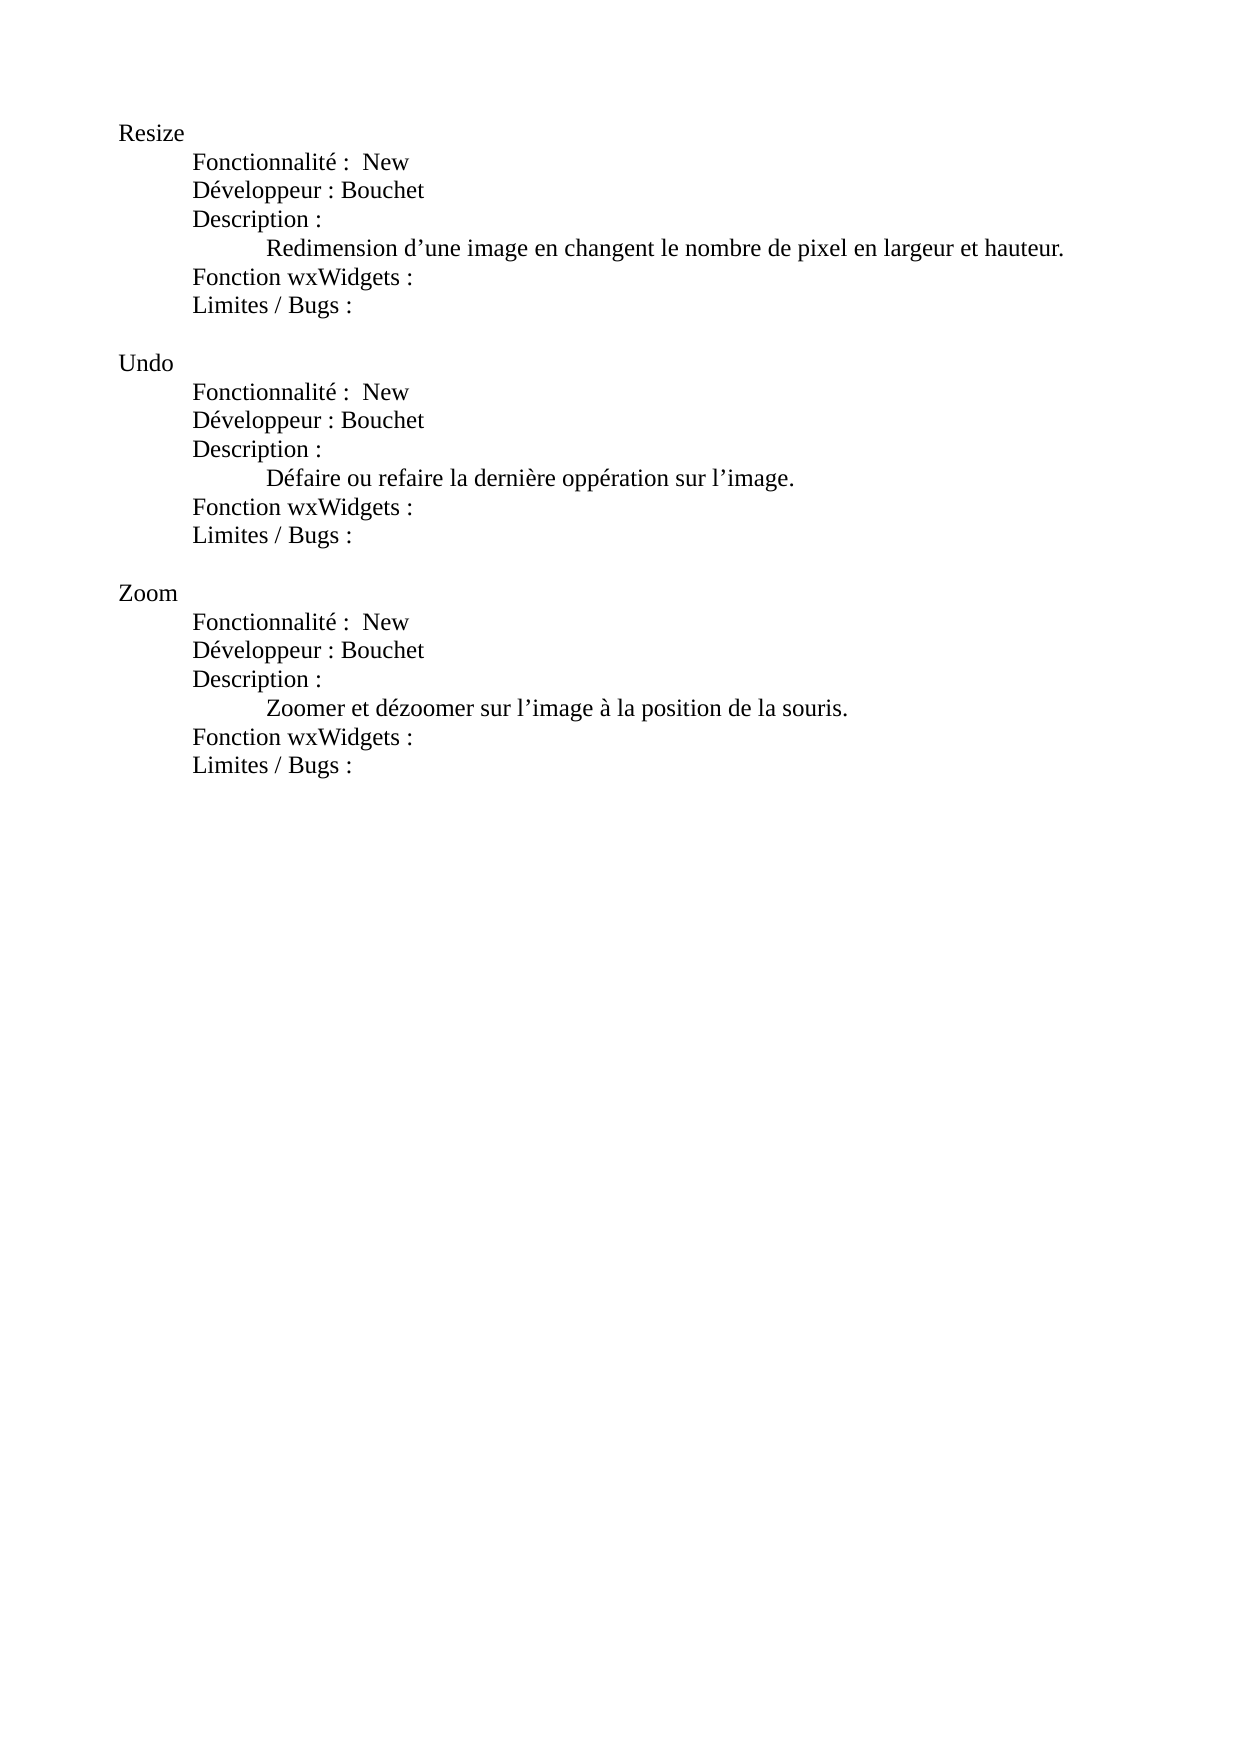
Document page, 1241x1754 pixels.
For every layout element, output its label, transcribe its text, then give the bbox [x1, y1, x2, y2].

text Fonctionnalité : New [118, 607, 1122, 636]
text Fonctionnalité : New [118, 147, 1122, 176]
text Fonction wxWidgets : [118, 492, 1122, 521]
text Redimension d’une image en changent le nombre de pixel en largeur et hauteur. [118, 233, 1122, 262]
text Développeur : Bouchet [118, 636, 1122, 664]
text Description : [118, 664, 1122, 693]
text Limites / Bugs : [118, 751, 1122, 779]
text Développeur : Bouchet [118, 406, 1122, 434]
text Fonctionnalité : New [118, 377, 1122, 406]
text Fonction wxWidgets : [118, 262, 1122, 291]
text Développeur : Bouchet [118, 176, 1122, 204]
text Limites / Bugs : [118, 521, 1122, 549]
text Défaire ou refaire la dernière oppération sur l’image. [118, 463, 1122, 492]
text Limites / Bugs : [118, 291, 1122, 319]
text Zoomer et dézoomer sur l’image à la position de la souris. [118, 693, 1122, 722]
text Resize [118, 118, 1122, 147]
text Undo [118, 348, 1122, 377]
text Zoom [118, 578, 1122, 607]
text Description : [118, 204, 1122, 233]
text Fonction wxWidgets : [118, 722, 1122, 751]
text Description : [118, 434, 1122, 463]
